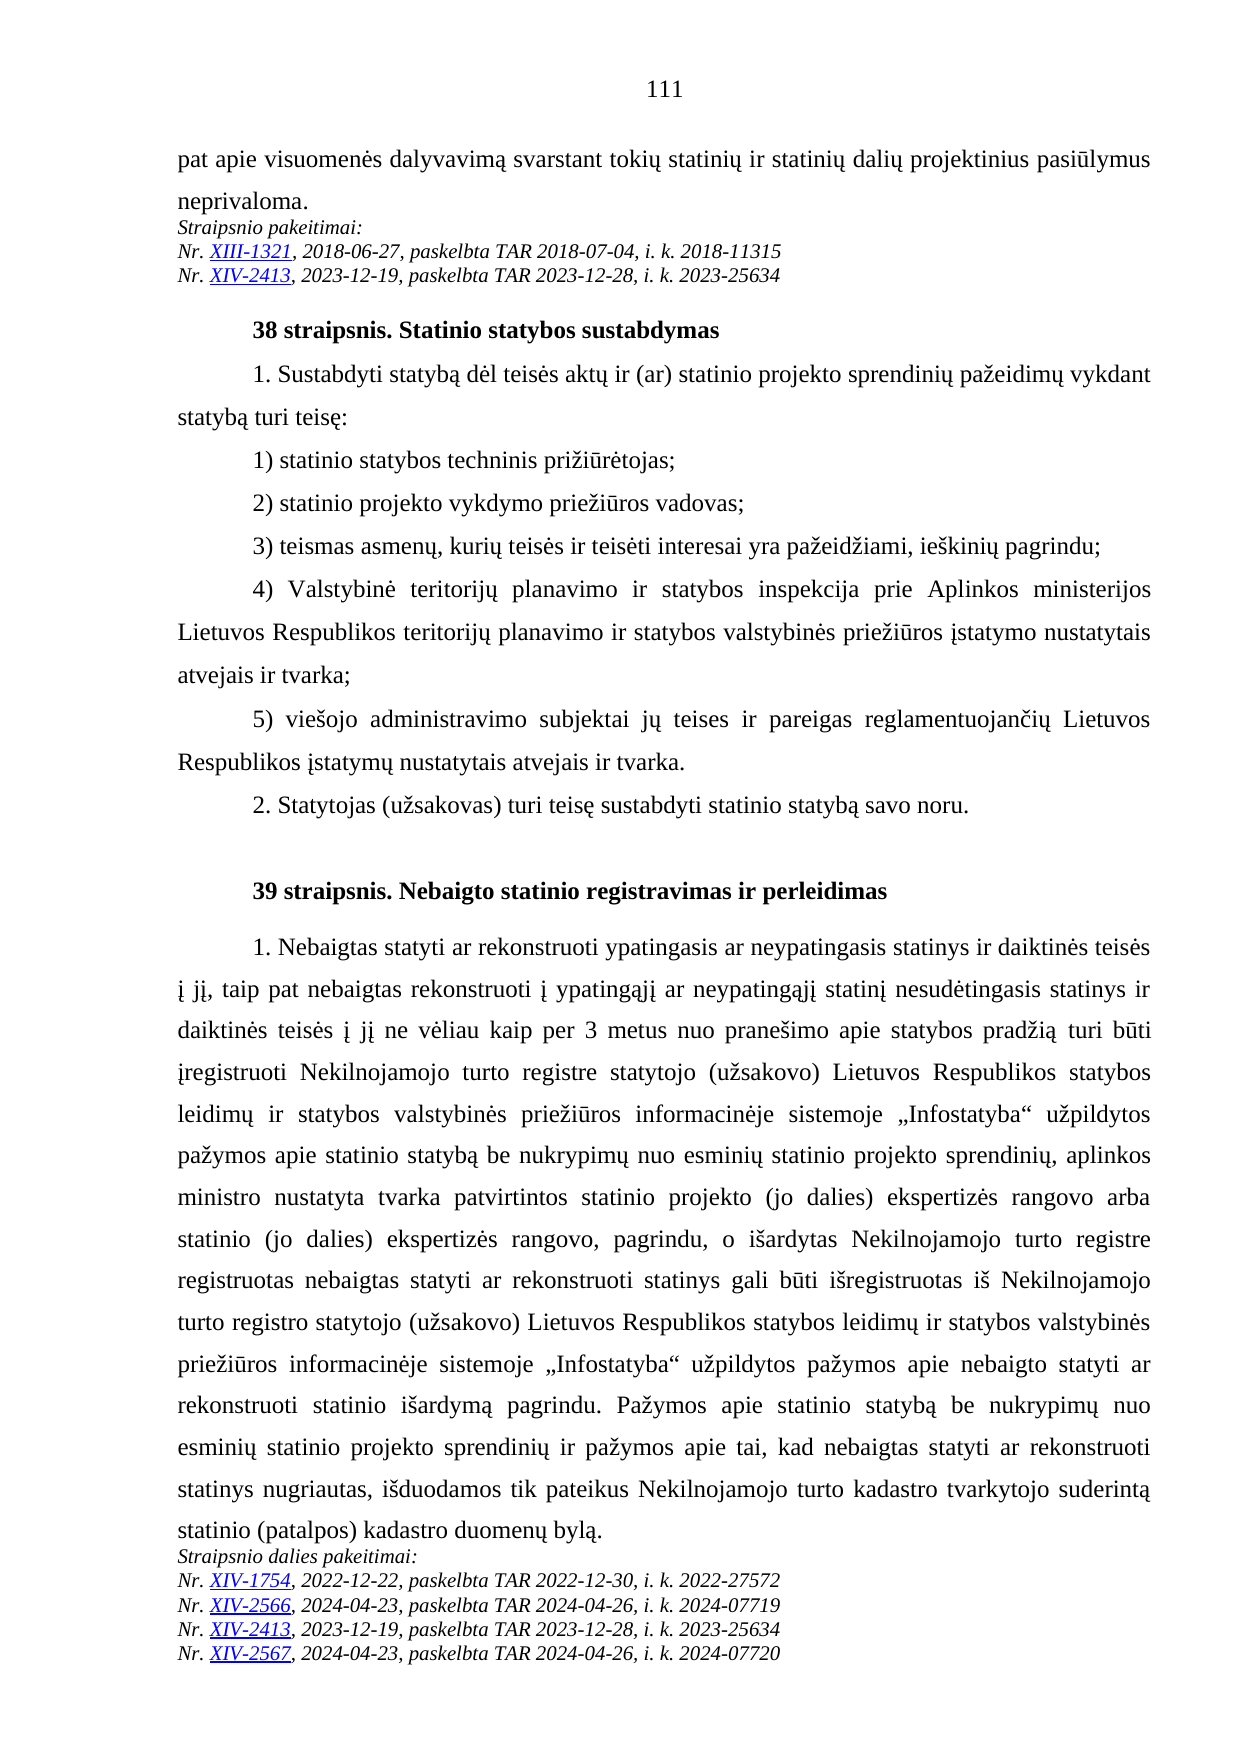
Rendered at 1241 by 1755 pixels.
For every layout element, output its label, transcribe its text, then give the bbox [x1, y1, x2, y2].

text Nr. XIV-2413, 2023-12-19, paskelbta TAR 2023-12-28, i. k. 2023-25634 [177, 1617, 1152, 1641]
text Nr. XIV-2413, 2023-12-19, paskelbta TAR 2023-12-28, i. k. 2023-25634 [177, 263, 1152, 287]
text Straipsnio pakeitimai: [177, 215, 1152, 239]
text 5) viešojo administravimo subjektai jų teises ir pareigas reglamentuojančių Lietuvos Respublikos įstatymų nustatytais atvejais ir tvarka. [177, 704, 1152, 776]
text 39 straipsnis. Nebaigto statinio registravimas ir perleidimas [177, 876, 1152, 905]
text pat apie visuomenės dalyvavimą svarstant tokių statinių ir statinių dalių projektinius pasiūlymus neprivaloma. [177, 131, 1152, 215]
text 38 straipsnis. Statinio statybos sustabdymas [177, 316, 1152, 344]
text 1. Sustabdyti statybą dėl teisės aktų ir (ar) statinio projekto sprendinių pažeidimų vykdant statybą turi teisę: [177, 359, 1152, 431]
text Nr. XIII-1321, 2018-06-27, paskelbta TAR 2018-07-04, i. k. 2018-11315 [177, 239, 1152, 263]
text 2. Statytojas (užsakovas) turi teisę sustabdyti statinio statybą savo noru. [177, 790, 1152, 819]
text 1. Nebaigtas statyti ar rekonstruoti ypatingasis ar neypatingasis statinys ir daiktinės teisės į jį, taip pat nebaigtas rekonstruoti į ypatingąjį ar neypatingąjį statinį nesudėtingasis statinys ir daiktinės teisės į jį ne vėliau kaip per 3 metus nuo pranešimo apie statybos pradžią turi būti įregistruoti Nekilnojamojo turto registre statytojo (užsakovo) Lietuvos Respublikos statybos leidimų ir statybos valstybinės priežiūros informacinėje sistemoje „Infostatyba“ užpildytos pažymos apie statinio statybą be nukrypimų nuo esminių statinio projekto sprendinių, aplinkos ministro nustatyta tvarka patvirtintos statinio projekto (jo dalies) ekspertizės rangovo arba statinio (jo dalies) ekspertizės rangovo, pagrindu, o išardytas Nekilnojamojo turto registre registruotas nebaigtas statyti ar rekonstruoti statinys gali būti išregistruotas iš Nekilnojamojo turto registro statytojo (užsakovo) Lietuvos Respublikos statybos leidimų ir statybos valstybinės priežiūros informacinėje sistemoje „Infostatyba“ užpildytos pažymos apie nebaigto statyti ar rekonstruoti statinio išardymą pagrindu. Pažymos apie statinio statybą be nukrypimų nuo esminių statinio projekto sprendinių ir pažymos apie tai, kad nebaigtas statyti ar rekonstruoti statinys nugriautas, išduodamos tik pateikus Nekilnojamojo turto kadastro tvarkytojo suderintą statinio (patalpos) kadastro duomenų bylą. [177, 919, 1152, 1544]
text Nr. XIV-2566, 2024-04-23, paskelbta TAR 2024-04-26, i. k. 2024-07719 [177, 1592, 1152, 1617]
text 2) statinio projekto vykdymo priežiūros vadovas; [177, 488, 1152, 517]
text Straipsnio dalies pakeitimai: [177, 1544, 1152, 1568]
text 3) teismas asmenų, kurių teisės ir teisėti interesai yra pažeidžiami, ieškinių pagrindu; [177, 531, 1152, 560]
text 4) Valstybinė teritorijų planavimo ir statybos inspekcija prie Aplinkos ministerijos Lietuvos Respublikos teritorijų planavimo ir statybos valstybinės priežiūros įstatymo nustatytais atvejais ir tvarka; [177, 574, 1152, 689]
text 1) statinio statybos techninis prižiūrėtojas; [177, 445, 1152, 474]
text Nr. XIV-2567, 2024-04-23, paskelbta TAR 2024-04-26, i. k. 2024-07720 [177, 1641, 1152, 1665]
text Nr. XIV-1754, 2022-12-22, paskelbta TAR 2022-12-30, i. k. 2022-27572 [177, 1568, 1152, 1592]
